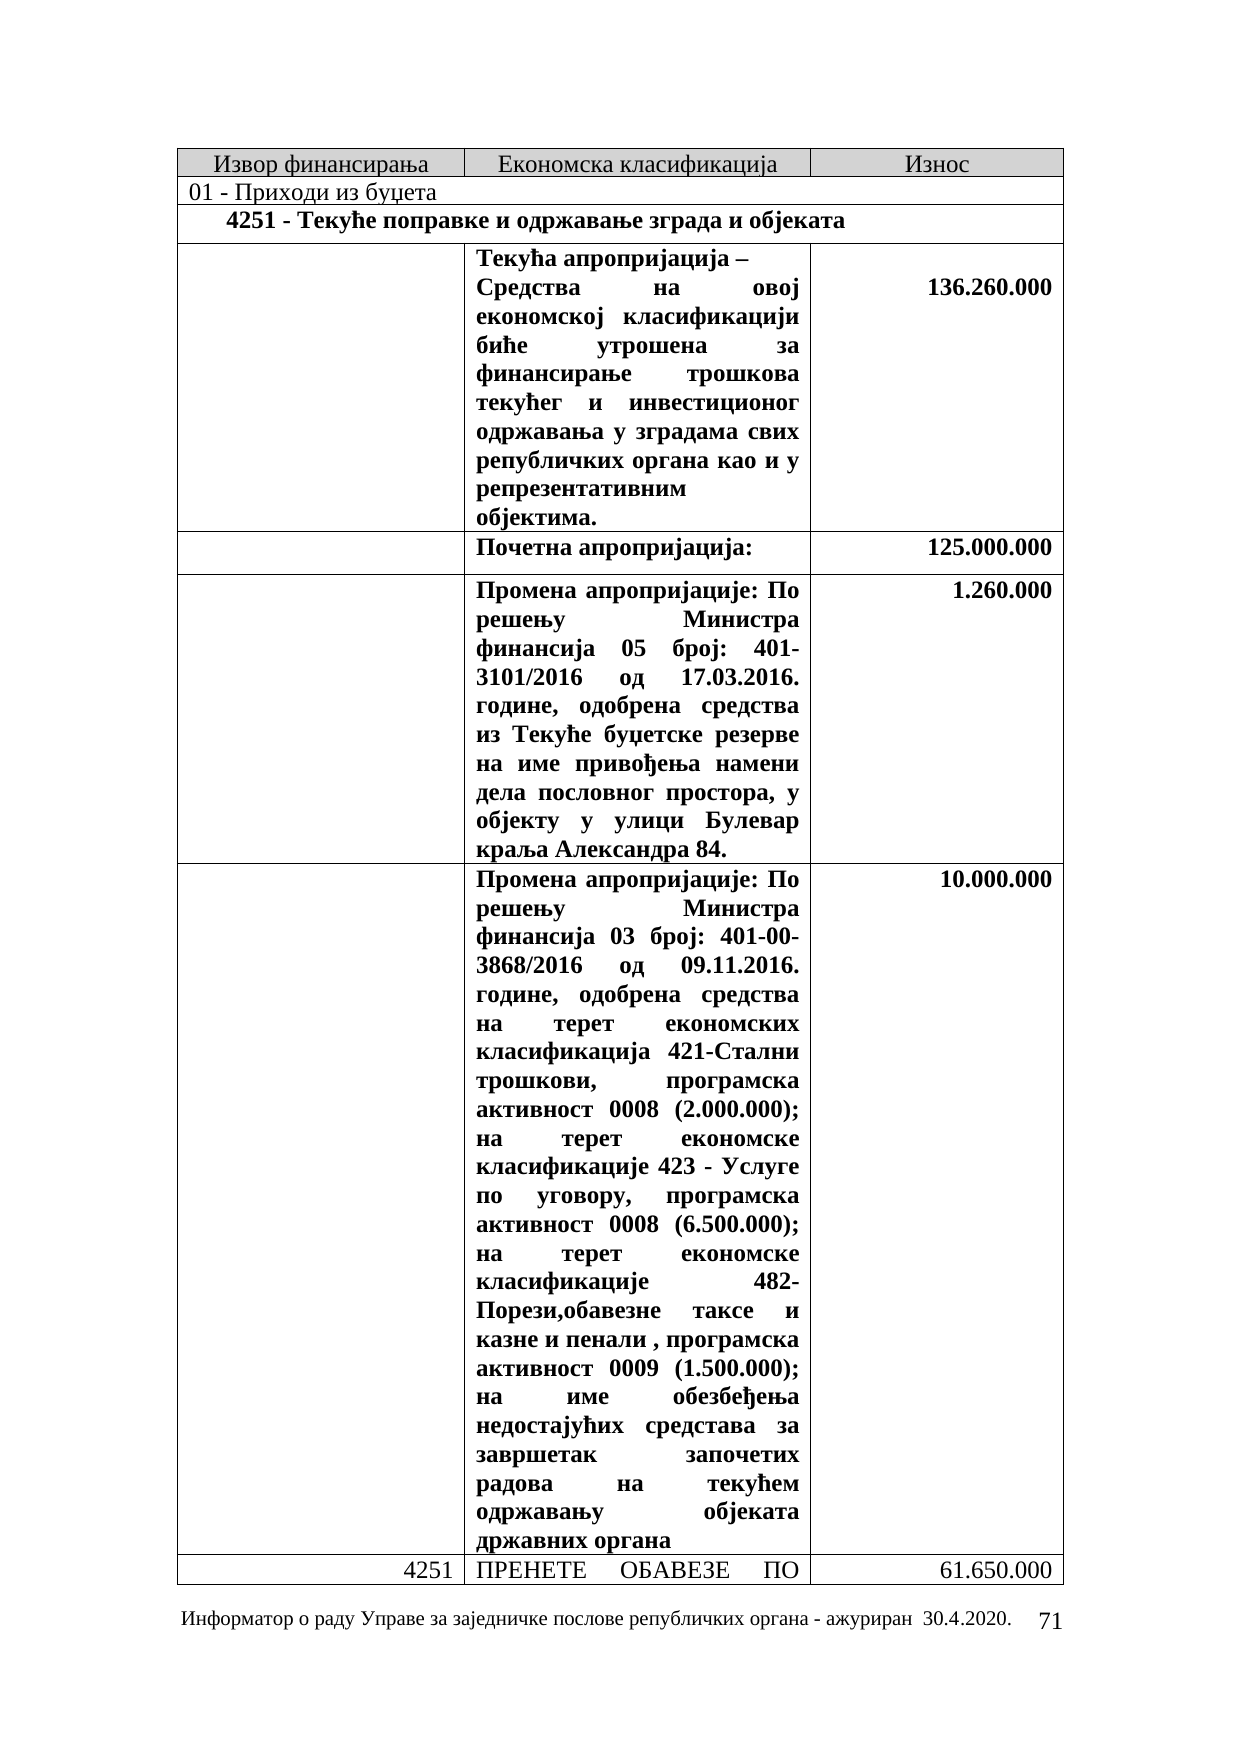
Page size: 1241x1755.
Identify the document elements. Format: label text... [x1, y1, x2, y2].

table_cell [178, 864, 464, 1554]
table_header Извор финансирања [178, 149, 464, 176]
table_cell Промена апропријације: По решењу Министра финансија 05 број: 401-3101/2016 од 17.03.2016. године, одобрена средства из Текуће буџетске резерве на име привођења намени дела пословног простора, у објекту у улици Булевар краља Александра 84. [465, 575, 810, 863]
table_cell 4251 - Текуће поправке и одржавање зграда и објеката [178, 205, 1063, 242]
table_cell [178, 244, 464, 531]
table_cell [178, 532, 464, 574]
table_cell Почетна апропријација: [465, 532, 810, 574]
table_header Износ [811, 149, 1063, 176]
table_cell 10.000.000 [811, 864, 1063, 1554]
table_cell 136.260.000 [811, 244, 1063, 531]
table_cell [178, 575, 464, 863]
table_cell Текућа апропријација – Средства на овој економској класификацији биће утрошена за финансирање трошкова текућег и инвестиционог одржавања у зградама свих републичких органа као и у репрезентативним објектима. [465, 244, 810, 531]
table_cell 01 - Приходи из буџета [178, 177, 1063, 204]
table_cell ПРЕНЕТЕ ОБАВЕЗЕ ПО [465, 1555, 810, 1584]
table_cell 125.000.000 [811, 532, 1063, 574]
table_header Економска класификација [465, 149, 810, 176]
table_cell 61.650.000 [811, 1555, 1063, 1584]
table_cell Промена апропријације: По решењу Министра финансија 03 број: 401-00-3868/2016 од 09.11.2016. године, одобрена средства на терет економских класификација 421-Стални трошкови, програмска активност 0008 (2.000.000); на терет економске класификације 423 - Услуге по уговору, програмска активност 0008 (6.500.000); на терет економске класификације 482-Порези,обавезне таксе и казне и пенали , програмска активност 0009 (1.500.000); на име обезбеђења недостајућих средстава за завршетак започетих радова на текућем одржавању објеката државних органа [465, 864, 810, 1554]
table_cell 4251 [178, 1555, 464, 1584]
table_cell 1.260.000 [811, 575, 1063, 863]
